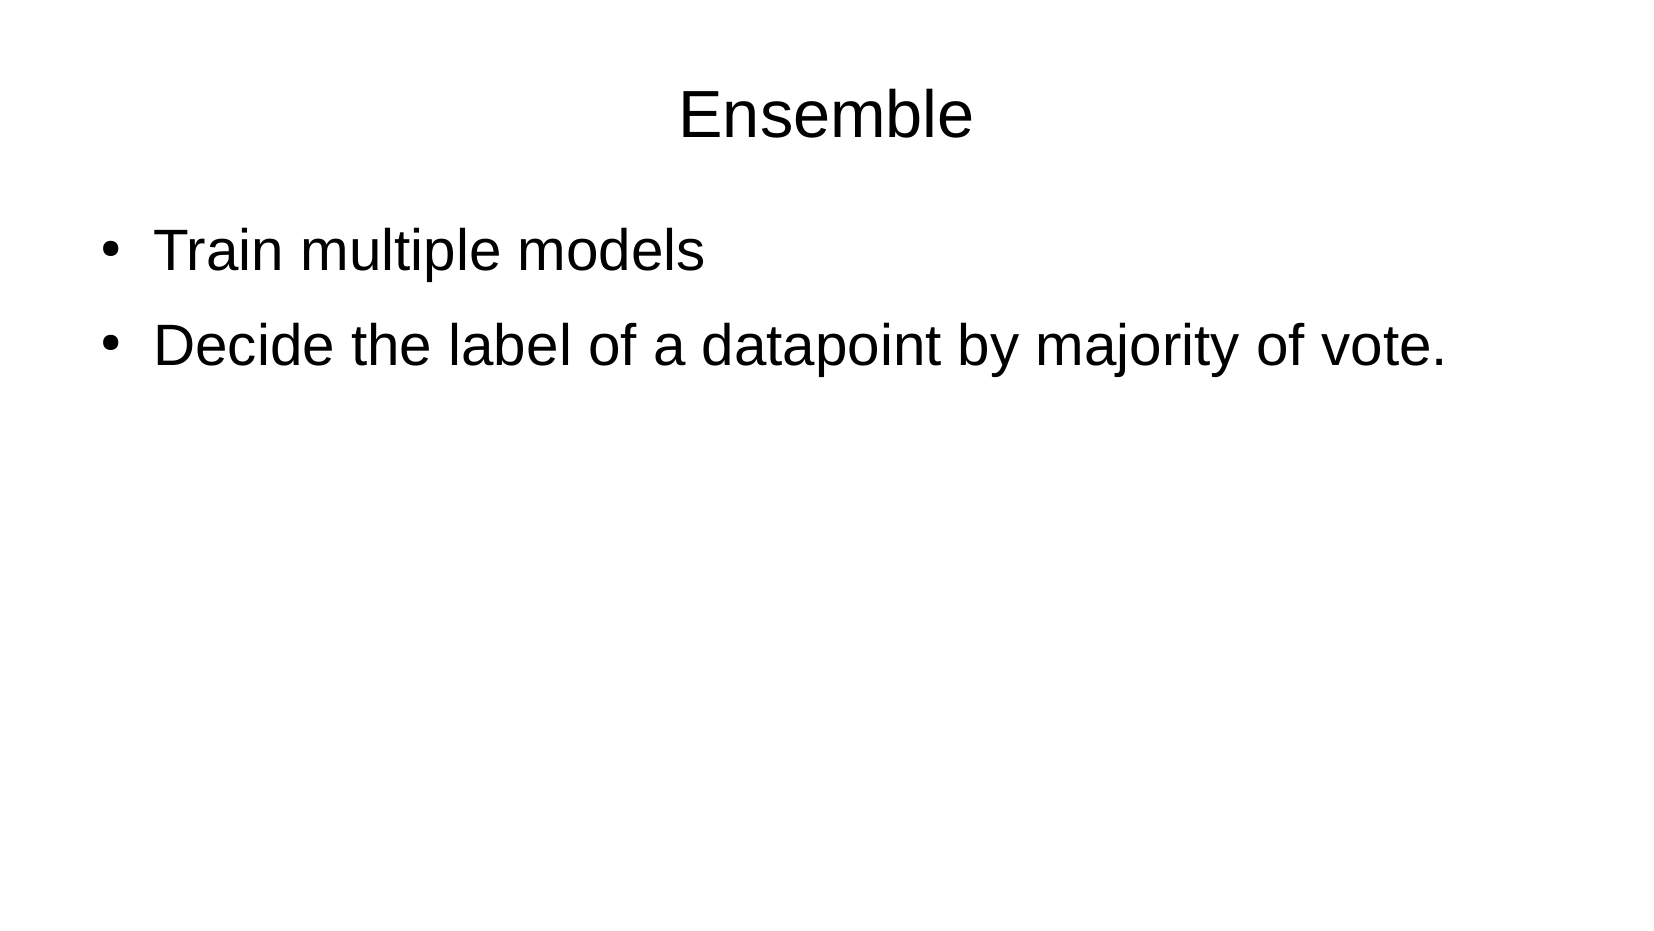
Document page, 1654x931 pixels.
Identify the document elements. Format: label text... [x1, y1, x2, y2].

list Train multiple models Decide the label of a datapoint by majority of vote. [82, 217, 1571, 758]
title Ensemble [82, 37, 1571, 193]
